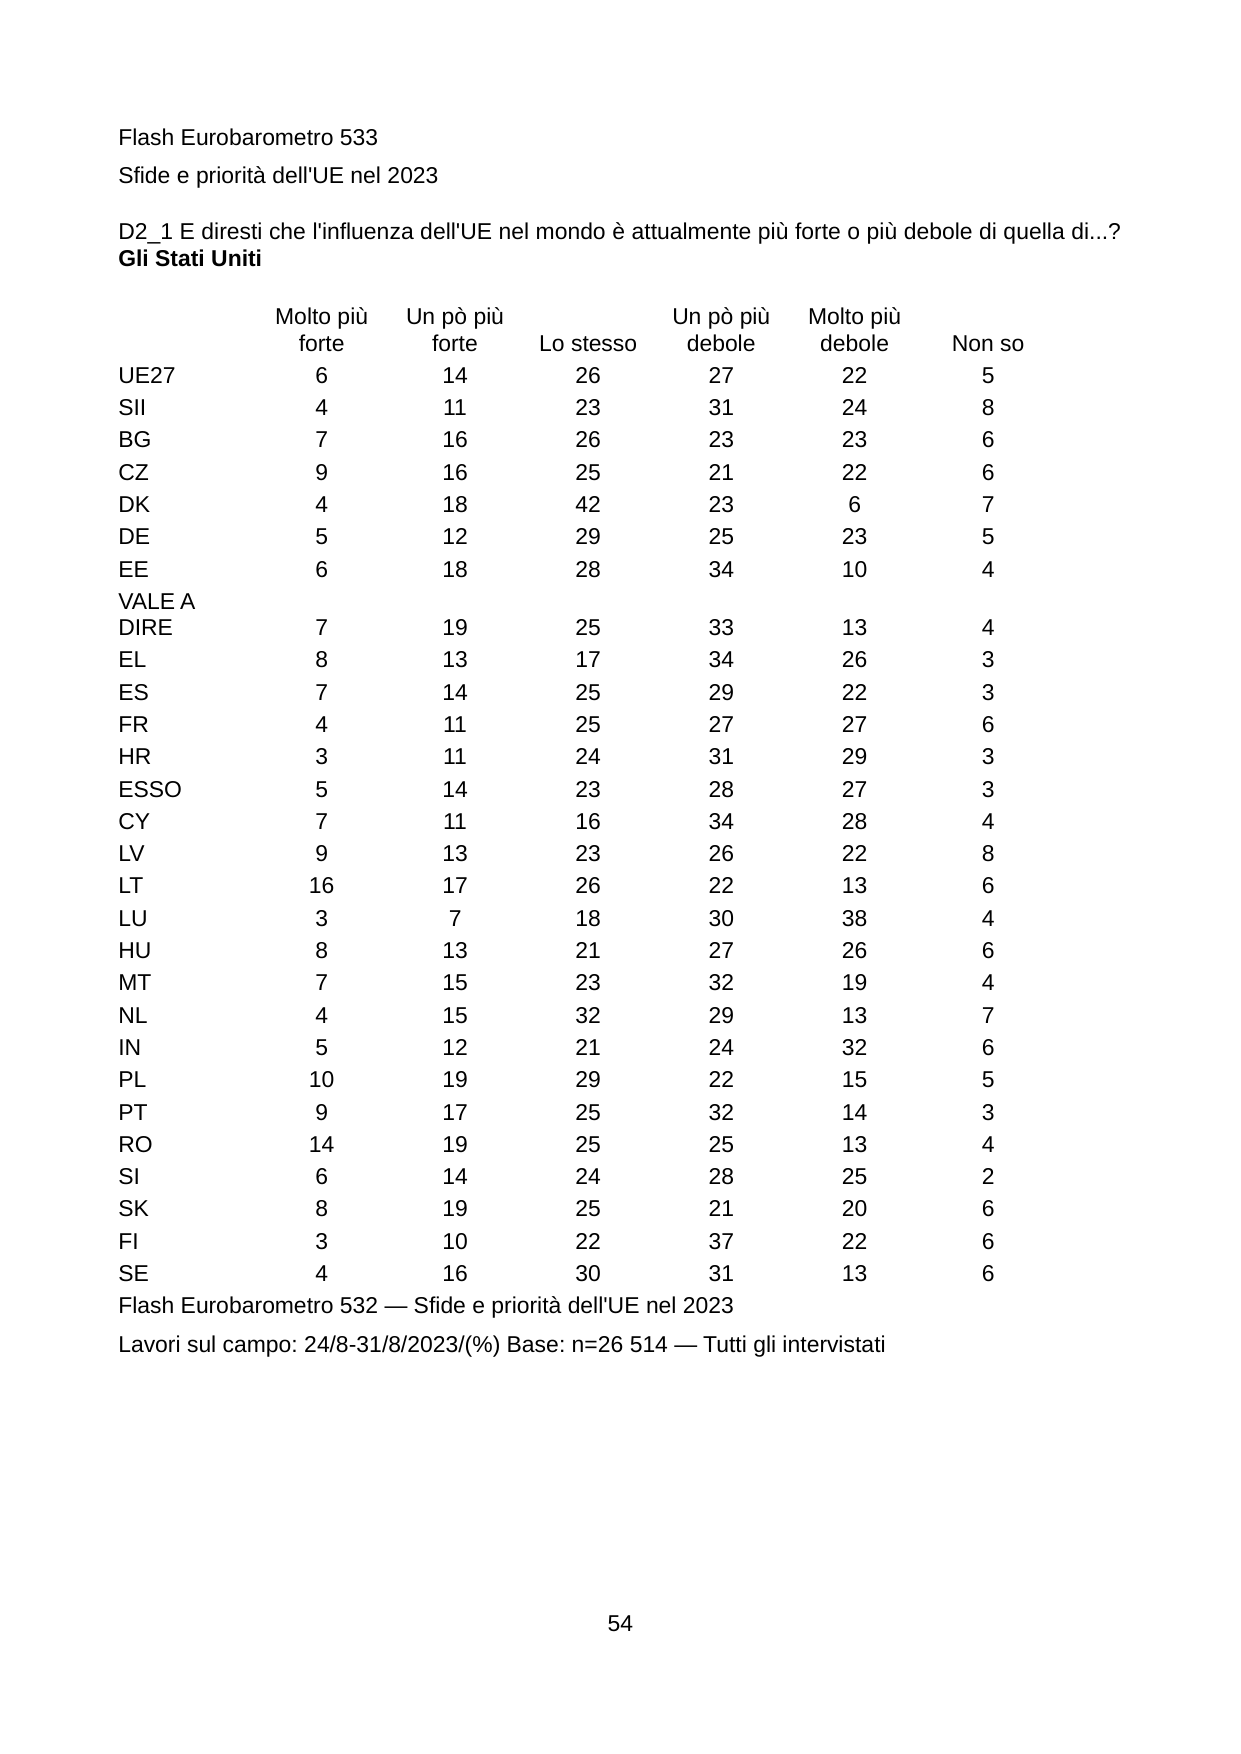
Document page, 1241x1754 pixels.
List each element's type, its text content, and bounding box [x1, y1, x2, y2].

table_cell 19 [788, 964, 921, 996]
table_cell 4 [921, 802, 1055, 834]
table_cell 7 [255, 964, 388, 996]
table_cell 15 [788, 1060, 921, 1093]
table_cell 3 [255, 1222, 388, 1254]
table_cell 25 [521, 673, 654, 705]
table_cell 6 [921, 867, 1055, 899]
table_cell 23 [654, 485, 788, 517]
table_cell 6 [255, 550, 388, 582]
table_cell 13 [388, 641, 521, 673]
table_cell 30 [654, 899, 788, 931]
table_cell 38 [788, 899, 921, 931]
table_cell 37 [654, 1222, 788, 1254]
table_cell 7 [255, 802, 388, 834]
table_cell 6 [788, 485, 921, 517]
table_cell 19 [388, 1125, 521, 1157]
table_cell 23 [654, 420, 788, 453]
table_cell 14 [388, 1157, 521, 1189]
table_cell 27 [654, 705, 788, 737]
table_cell 25 [654, 517, 788, 549]
table_cell 14 [388, 356, 521, 388]
table_cell VALE A DIRE [118, 582, 255, 641]
table_cell 11 [388, 388, 521, 420]
table_cell 7 [921, 485, 1055, 517]
table_cell 25 [521, 453, 654, 485]
table_cell 31 [654, 738, 788, 770]
table_cell ES [118, 673, 255, 705]
table_cell 22 [654, 1060, 788, 1093]
table_cell 21 [654, 453, 788, 485]
table_cell 25 [654, 1125, 788, 1157]
table_cell 8 [921, 834, 1055, 867]
table_cell 13 [388, 834, 521, 867]
table_cell 24 [521, 1157, 654, 1189]
table_cell 6 [921, 453, 1055, 485]
table_cell 11 [388, 802, 521, 834]
table_cell SE [118, 1254, 255, 1286]
table_cell 3 [921, 770, 1055, 802]
table_cell 13 [788, 996, 921, 1028]
table_cell 11 [388, 738, 521, 770]
table_cell 16 [388, 453, 521, 485]
table_cell 4 [255, 996, 388, 1028]
table_cell SI [118, 1157, 255, 1189]
table_cell 4 [921, 899, 1055, 931]
table_cell 32 [654, 1093, 788, 1125]
table_cell 16 [521, 802, 654, 834]
table_cell 28 [521, 550, 654, 582]
table_cell PT [118, 1093, 255, 1125]
table_cell LU [118, 899, 255, 931]
table_cell 15 [388, 964, 521, 996]
table_cell 29 [654, 673, 788, 705]
table_cell 30 [521, 1254, 654, 1286]
table_cell 19 [388, 582, 521, 641]
table_cell 26 [654, 834, 788, 867]
table_cell 14 [788, 1093, 921, 1125]
table_cell LT [118, 867, 255, 899]
table_cell 24 [654, 1028, 788, 1060]
table_cell ESSO [118, 770, 255, 802]
table_cell NL [118, 996, 255, 1028]
table_cell 29 [521, 517, 654, 549]
table_cell 24 [788, 388, 921, 420]
table_cell 26 [521, 420, 654, 453]
table_cell FR [118, 705, 255, 737]
table_cell 7 [255, 420, 388, 453]
table_cell 6 [921, 705, 1055, 737]
table_cell 26 [788, 641, 921, 673]
table_cell 5 [921, 517, 1055, 549]
table_cell 6 [921, 931, 1055, 963]
table_cell 7 [921, 996, 1055, 1028]
table_cell 23 [521, 388, 654, 420]
table_cell DK [118, 485, 255, 517]
table_cell 26 [521, 867, 654, 899]
table_cell 34 [654, 802, 788, 834]
table_cell 14 [388, 673, 521, 705]
table_cell IN [118, 1028, 255, 1060]
table_cell 25 [521, 705, 654, 737]
table_cell 9 [255, 453, 388, 485]
table_cell 8 [255, 1190, 388, 1222]
table_cell HR [118, 738, 255, 770]
table_cell 13 [788, 1125, 921, 1157]
table_cell 4 [921, 550, 1055, 582]
table_cell 19 [388, 1190, 521, 1222]
table_cell 3 [255, 738, 388, 770]
table_cell PL [118, 1060, 255, 1093]
table_cell 5 [921, 1060, 1055, 1093]
table_cell 17 [388, 1093, 521, 1125]
table_cell 32 [521, 996, 654, 1028]
table_cell 25 [521, 1125, 654, 1157]
table_cell 28 [654, 1157, 788, 1189]
table_cell 4 [255, 485, 388, 517]
table_cell 23 [521, 834, 654, 867]
table_cell 21 [654, 1190, 788, 1222]
table_cell 5 [255, 1028, 388, 1060]
table_cell 13 [788, 582, 921, 641]
table_cell 4 [255, 705, 388, 737]
table_cell 4 [921, 582, 1055, 641]
table_cell 27 [654, 356, 788, 388]
table_cell 24 [521, 738, 654, 770]
table_cell 27 [654, 931, 788, 963]
table_cell EE [118, 550, 255, 582]
table_cell 7 [255, 673, 388, 705]
table_cell 26 [788, 931, 921, 963]
table_cell 29 [654, 996, 788, 1028]
table_cell 13 [788, 867, 921, 899]
table_cell UE27 [118, 356, 255, 388]
table_cell 26 [521, 356, 654, 388]
table_cell 32 [654, 964, 788, 996]
table_header Lo stesso [521, 297, 654, 356]
table_cell 6 [921, 1222, 1055, 1254]
table_cell 13 [788, 1254, 921, 1286]
table_cell 3 [255, 899, 388, 931]
table_cell 6 [921, 1028, 1055, 1060]
table_cell 14 [388, 770, 521, 802]
table_header Molto più forte [255, 297, 388, 356]
table_cell 20 [788, 1190, 921, 1222]
table_cell 18 [388, 550, 521, 582]
table_cell 13 [388, 931, 521, 963]
table_cell CY [118, 802, 255, 834]
table_cell 6 [921, 1254, 1055, 1286]
table_cell 25 [521, 1093, 654, 1125]
table_cell 29 [521, 1060, 654, 1093]
table_cell 10 [255, 1060, 388, 1093]
table_cell 25 [788, 1157, 921, 1189]
table_cell FI [118, 1222, 255, 1254]
table_cell 21 [521, 931, 654, 963]
table_cell 3 [921, 738, 1055, 770]
table_cell 10 [388, 1222, 521, 1254]
table_cell RO [118, 1125, 255, 1157]
table_cell 27 [788, 770, 921, 802]
table_cell 7 [388, 899, 521, 931]
table_cell 6 [255, 356, 388, 388]
text Flash Eurobarometro 532 — Sfide e priorità dell'UE nel 2023 [118, 1292, 1122, 1319]
table_cell 14 [255, 1125, 388, 1157]
table_cell 17 [521, 641, 654, 673]
table_cell MT [118, 964, 255, 996]
table_cell 27 [788, 705, 921, 737]
table_cell 15 [388, 996, 521, 1028]
table_cell EL [118, 641, 255, 673]
table_cell 34 [654, 641, 788, 673]
table_cell 3 [921, 1093, 1055, 1125]
table_cell 11 [388, 705, 521, 737]
table_cell 22 [521, 1222, 654, 1254]
text Lavori sul campo: 24/8-31/8/2023/(%) Base: n=26 514 — Tutti gli intervistati [118, 1331, 1122, 1357]
table_cell 19 [388, 1060, 521, 1093]
table_header Un pò più debole [654, 297, 788, 356]
table_cell 29 [788, 738, 921, 770]
table_cell 42 [521, 485, 654, 517]
table_cell 12 [388, 1028, 521, 1060]
table_cell 17 [388, 867, 521, 899]
table_cell 16 [388, 420, 521, 453]
table_header Molto più debole [788, 297, 921, 356]
table_cell 6 [255, 1157, 388, 1189]
table_cell 10 [788, 550, 921, 582]
table_cell 16 [388, 1254, 521, 1286]
table_cell LV [118, 834, 255, 867]
table_cell 34 [654, 550, 788, 582]
table_cell 8 [255, 931, 388, 963]
table_cell 22 [654, 867, 788, 899]
table_cell 23 [521, 964, 654, 996]
table_cell 31 [654, 388, 788, 420]
table_cell 7 [255, 582, 388, 641]
table_cell 22 [788, 356, 921, 388]
table_cell 32 [788, 1028, 921, 1060]
table_cell SII [118, 388, 255, 420]
table_cell CZ [118, 453, 255, 485]
table_cell DE [118, 517, 255, 549]
table_cell HU [118, 931, 255, 963]
table_cell 12 [388, 517, 521, 549]
table_cell 4 [921, 964, 1055, 996]
table_cell 22 [788, 834, 921, 867]
table_cell 5 [921, 356, 1055, 388]
table_cell 9 [255, 834, 388, 867]
table_cell SK [118, 1190, 255, 1222]
table_cell 25 [521, 1190, 654, 1222]
table_cell 8 [255, 641, 388, 673]
table_cell 3 [921, 673, 1055, 705]
table_cell 23 [788, 420, 921, 453]
table_cell BG [118, 420, 255, 453]
text D2_1 E diresti che l'influenza dell'UE nel mondo è attualmente più forte o più debole di quella di...? Gli Stati Uniti [118, 218, 1122, 271]
table_cell 23 [521, 770, 654, 802]
table_cell 22 [788, 1222, 921, 1254]
table_cell 4 [921, 1125, 1055, 1157]
table_cell 16 [255, 867, 388, 899]
table_cell 31 [654, 1254, 788, 1286]
table_cell 9 [255, 1093, 388, 1125]
table_cell 22 [788, 673, 921, 705]
table_cell 2 [921, 1157, 1055, 1189]
table_cell 6 [921, 1190, 1055, 1222]
table_cell 8 [921, 388, 1055, 420]
table_cell 28 [788, 802, 921, 834]
table_cell 4 [255, 1254, 388, 1286]
table_cell 18 [388, 485, 521, 517]
table_cell 28 [654, 770, 788, 802]
table_header Non so [921, 297, 1055, 356]
table_header Un pò più forte [388, 297, 521, 356]
table_cell 25 [521, 582, 654, 641]
table_cell 21 [521, 1028, 654, 1060]
table_cell 5 [255, 770, 388, 802]
table_cell 18 [521, 899, 654, 931]
table_header [118, 297, 255, 356]
table_cell 5 [255, 517, 388, 549]
table_cell 22 [788, 453, 921, 485]
table_cell 4 [255, 388, 388, 420]
table_cell 6 [921, 420, 1055, 453]
table_cell 33 [654, 582, 788, 641]
table_cell 3 [921, 641, 1055, 673]
table_cell 23 [788, 517, 921, 549]
